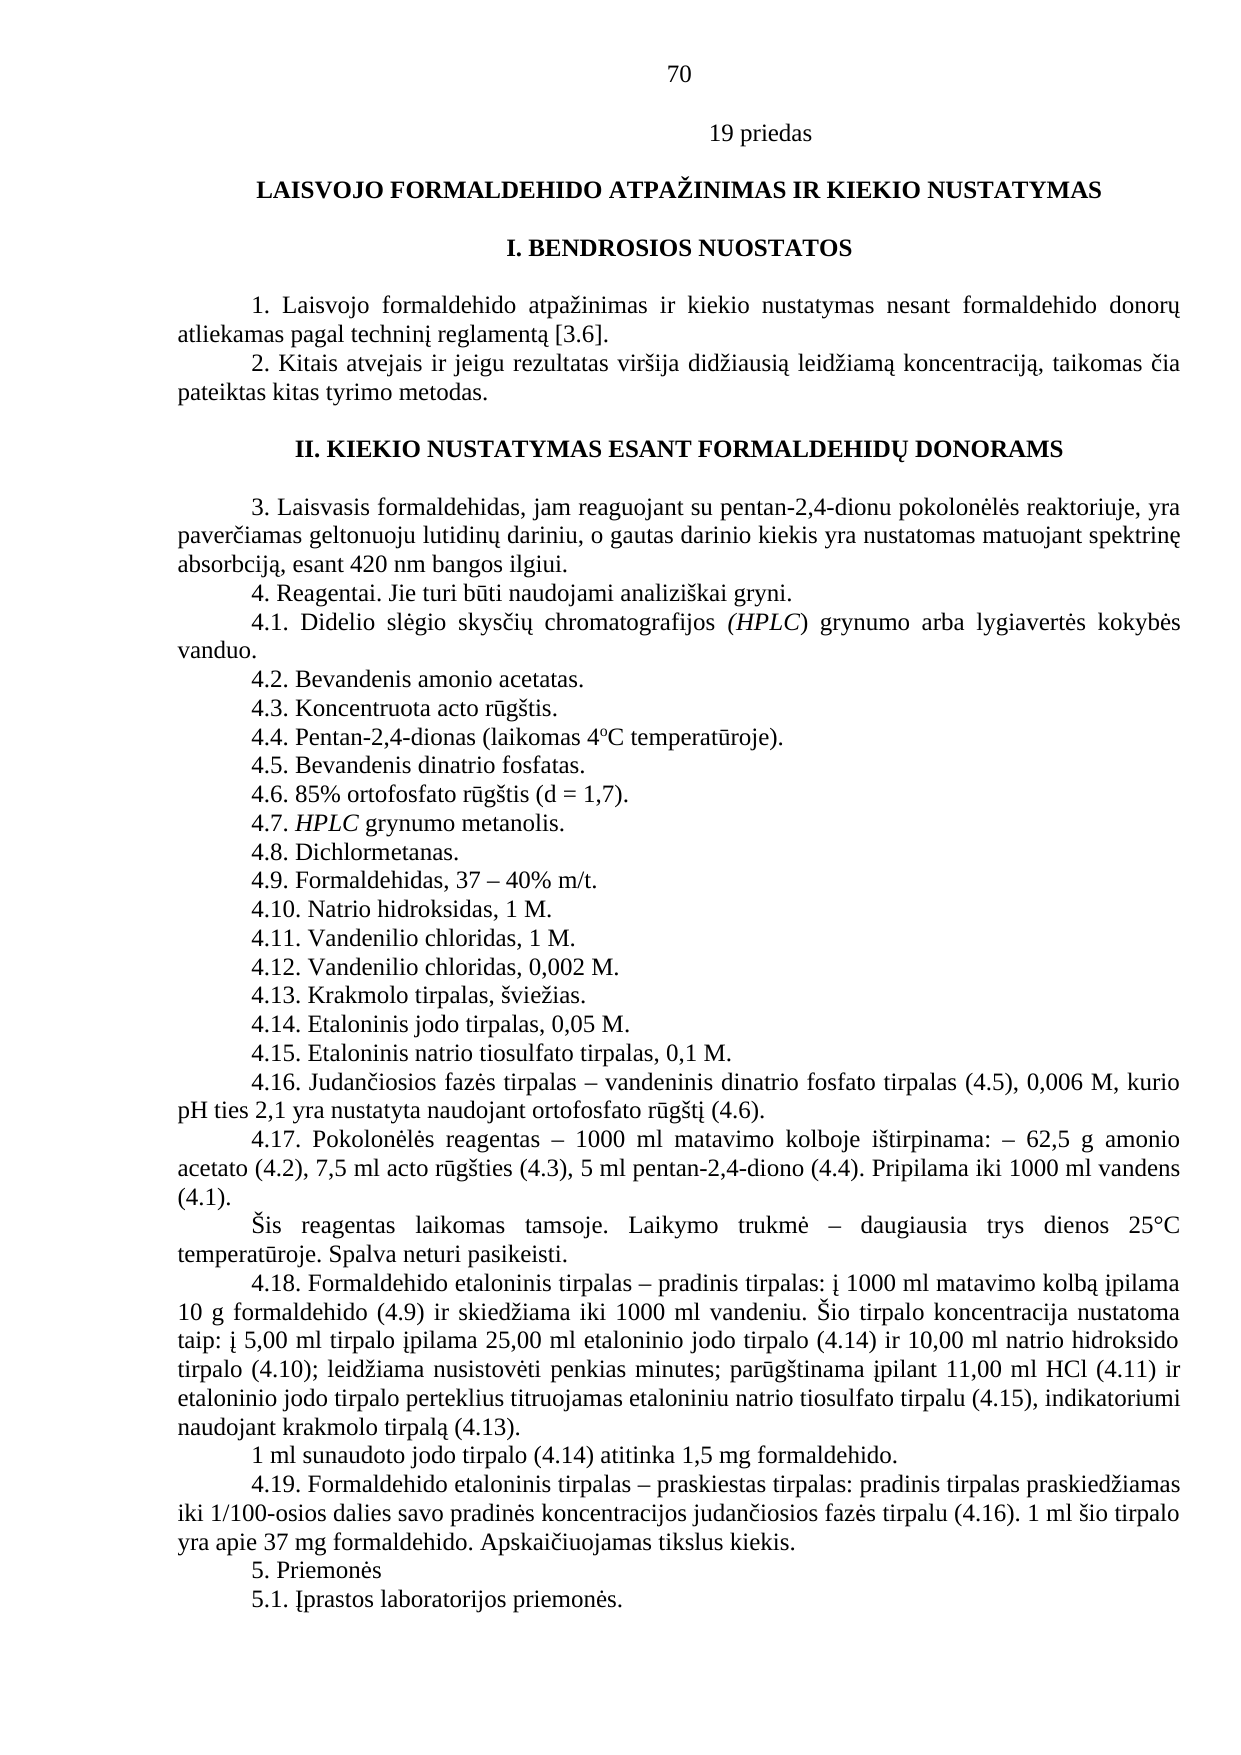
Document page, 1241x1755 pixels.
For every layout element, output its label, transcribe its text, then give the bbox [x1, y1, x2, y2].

text 1 ml sunaudoto jodo tirpalo (4.14) atitinka 1,5 mg formaldehido. [177, 1441, 1181, 1469]
text 4.14. Etaloninis jodo tirpalas, 0,05 M. [177, 1009, 1181, 1038]
text 4.12. Vandenilio chloridas, 0,002 M. [177, 952, 1181, 981]
text 4.17. Pokolonėlės reagentas – 1000 ml matavimo kolboje ištirpinama: – 62,5 g amonio acetato (4.2), 7,5 ml acto rūgšties (4.3), 5 ml pentan-2,4-diono (4.4). Pripilama iki 1000 ml vandens (4.1). [177, 1124, 1181, 1211]
text 3. Laisvasis formaldehidas, jam reaguojant su pentan-2,4-dionu pokolonėlės reaktoriuje, yra paverčiamas geltonuoju lutidinų dariniu, o gautas darinio kiekis yra nustatomas matuojant spektrinę absorbciją, esant 420 nm bangos ilgiui. [177, 492, 1181, 578]
text 4.7. HPLC grynumo metanolis. [177, 808, 1181, 837]
text 19 priedas [177, 118, 1181, 147]
text 4.5. Bevandenis dinatrio fosfatas. [177, 751, 1181, 779]
text 4.8. Dichlormetanas. [177, 837, 1181, 866]
text 4.15. Etaloninis natrio tiosulfato tirpalas, 0,1 M. [177, 1038, 1181, 1067]
text 4.18. Formaldehido etaloninis tirpalas – pradinis tirpalas: į 1000 ml matavimo kolbą įpilama 10 g formaldehido (4.9) ir skiedžiama iki 1000 ml vandeniu. Šio tirpalo koncentracija nustatoma taip: į 5,00 ml tirpalo įpilama 25,00 ml etaloninio jodo tirpalo (4.14) ir 10,00 ml natrio hidroksido tirpalo (4.10); leidžiama nusistovėti penkias minutes; parūgštinama įpilant 11,00 ml HCl (4.11) ir etaloninio jodo tirpalo perteklius titruojamas etaloniniu natrio tiosulfato tirpalu (4.15), indikatoriumi naudojant krakmolo tirpalą (4.13). [177, 1268, 1181, 1441]
text 5. Priemonės [177, 1556, 1181, 1584]
text 4.1. Didelio slėgio skysčių chromatografijos (HPLC) grynumo arba lygiavertės kokybės vanduo. [177, 607, 1181, 664]
text I. BENDROSIOS NUOSTATOS [177, 233, 1181, 262]
text 4.6. 85% ortofosfato rūgštis (d = 1,7). [177, 779, 1181, 808]
text 4.3. Koncentruota acto rūgštis. [177, 693, 1181, 722]
text 4.10. Natrio hidroksidas, 1 M. [177, 894, 1181, 923]
text 4.4. Pentan-2,4-dionas (laikomas 4oC temperatūroje). [177, 722, 1181, 751]
text 4.9. Formaldehidas, 37 – 40% m/t. [177, 866, 1181, 894]
text 4.16. Judančiosios fazės tirpalas – vandeninis dinatrio fosfato tirpalas (4.5), 0,006 M, kurio pH ties 2,1 yra nustatyta naudojant ortofosfato rūgštį (4.6). [177, 1067, 1181, 1124]
text 4.2. Bevandenis amonio acetatas. [177, 664, 1181, 693]
text 4.19. Formaldehido etaloninis tirpalas – praskiestas tirpalas: pradinis tirpalas praskiedžiamas iki 1/100-osios dalies savo pradinės koncentracijos judančiosios fazės tirpalu (4.16). 1 ml šio tirpalo yra apie 37 mg formaldehido. Apskaičiuojamas tikslus kiekis. [177, 1469, 1181, 1556]
text LAISVOJO FORMALDEHIDO ATPAŽINIMAS IR KIEKIO NUSTATYMAS [177, 176, 1181, 204]
text Šis reagentas laikomas tamsoje. Laikymo trukmė – daugiausia trys dienos 25°C temperatūroje. Spalva neturi pasikeisti. [177, 1211, 1181, 1268]
text 2. Kitais atvejais ir jeigu rezultatas viršija didžiausią leidžiamą koncentraciją, taikomas čia pateiktas kitas tyrimo metodas. [177, 348, 1181, 406]
text 5.1. Įprastos laboratorijos priemonės. [177, 1584, 1181, 1613]
text 4. Reagentai. Jie turi būti naudojami analiziškai gryni. [177, 578, 1181, 607]
text 1. Laisvojo formaldehido atpažinimas ir kiekio nustatymas nesant formaldehido donorų atliekamas pagal techninį reglamentą [3.6]. [177, 291, 1181, 348]
text II. KIEKIO NUSTATYMAS ESANT FORMALDEHIDŲ DONORAMS [177, 434, 1181, 463]
text 4.11. Vandenilio chloridas, 1 M. [177, 923, 1181, 952]
text 4.13. Krakmolo tirpalas, šviežias. [177, 981, 1181, 1009]
